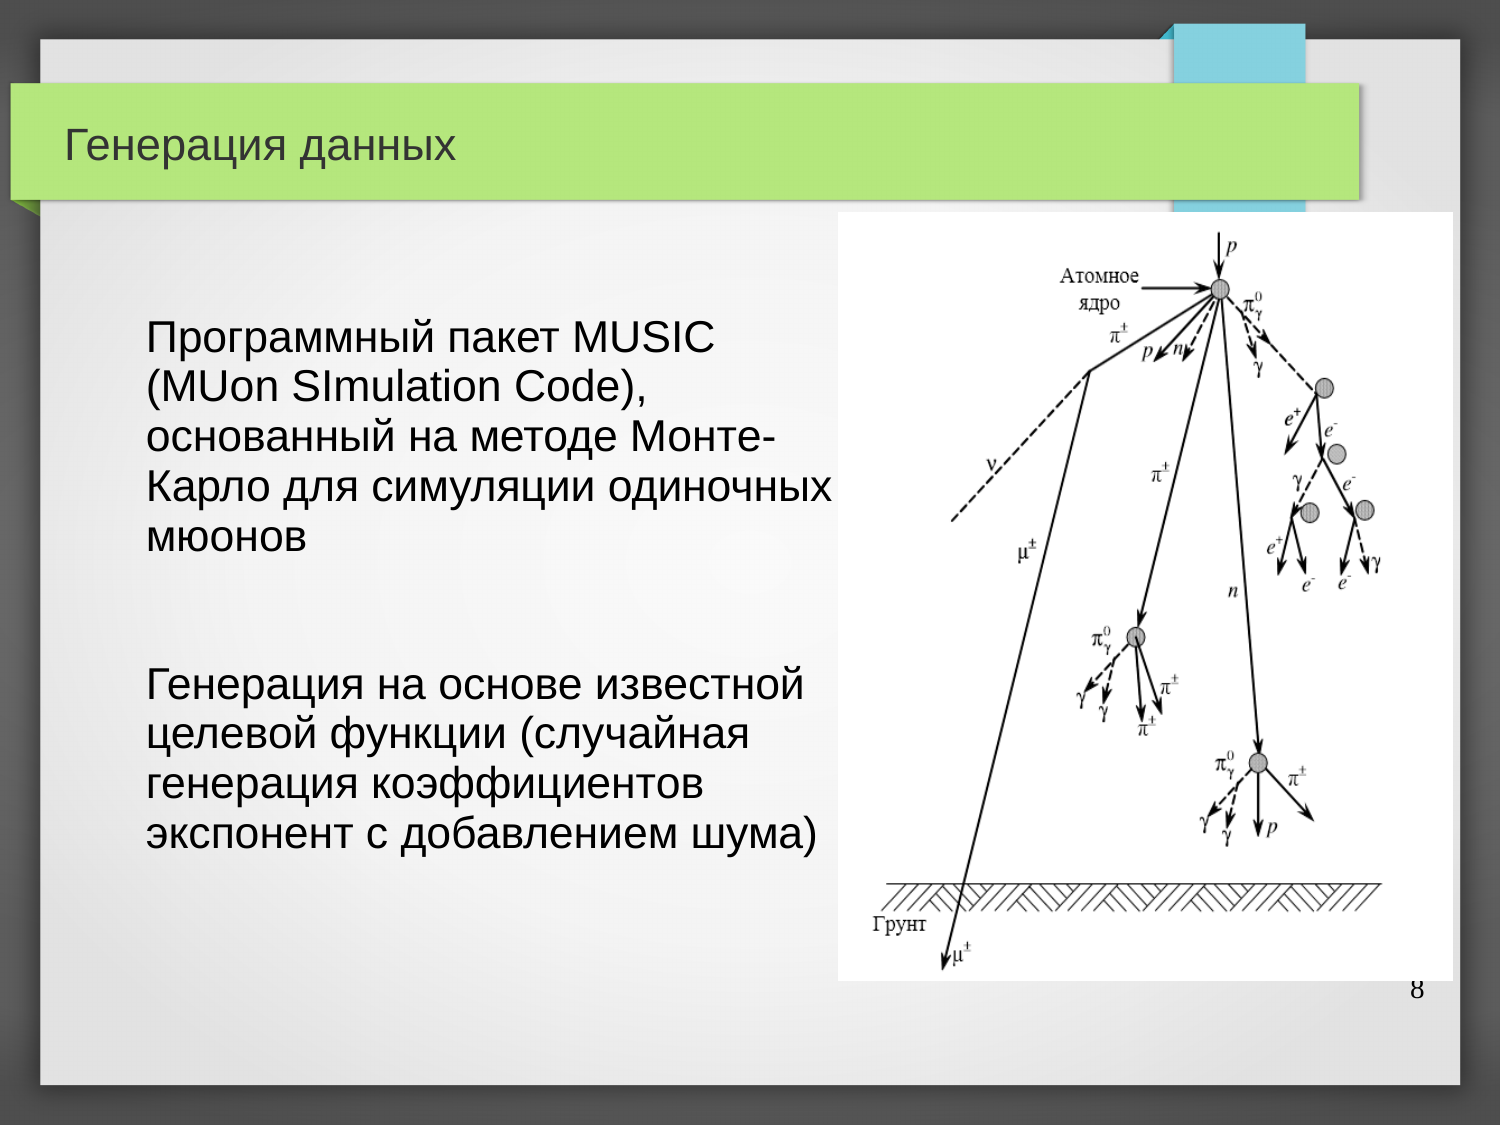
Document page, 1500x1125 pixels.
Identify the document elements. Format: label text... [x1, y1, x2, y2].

title Генерация данных [64, 103, 1115, 186]
picture [0, 0, 1500, 1125]
list Программный пакет MUSIC (MUon SImulation Code), основанный на методе Монте-Карло для симуляции одиночных мюонов Генерация на основе известной целевой функции (случайная генерация коэффициентов экспонент с добавлением шума) [75, 311, 839, 1032]
